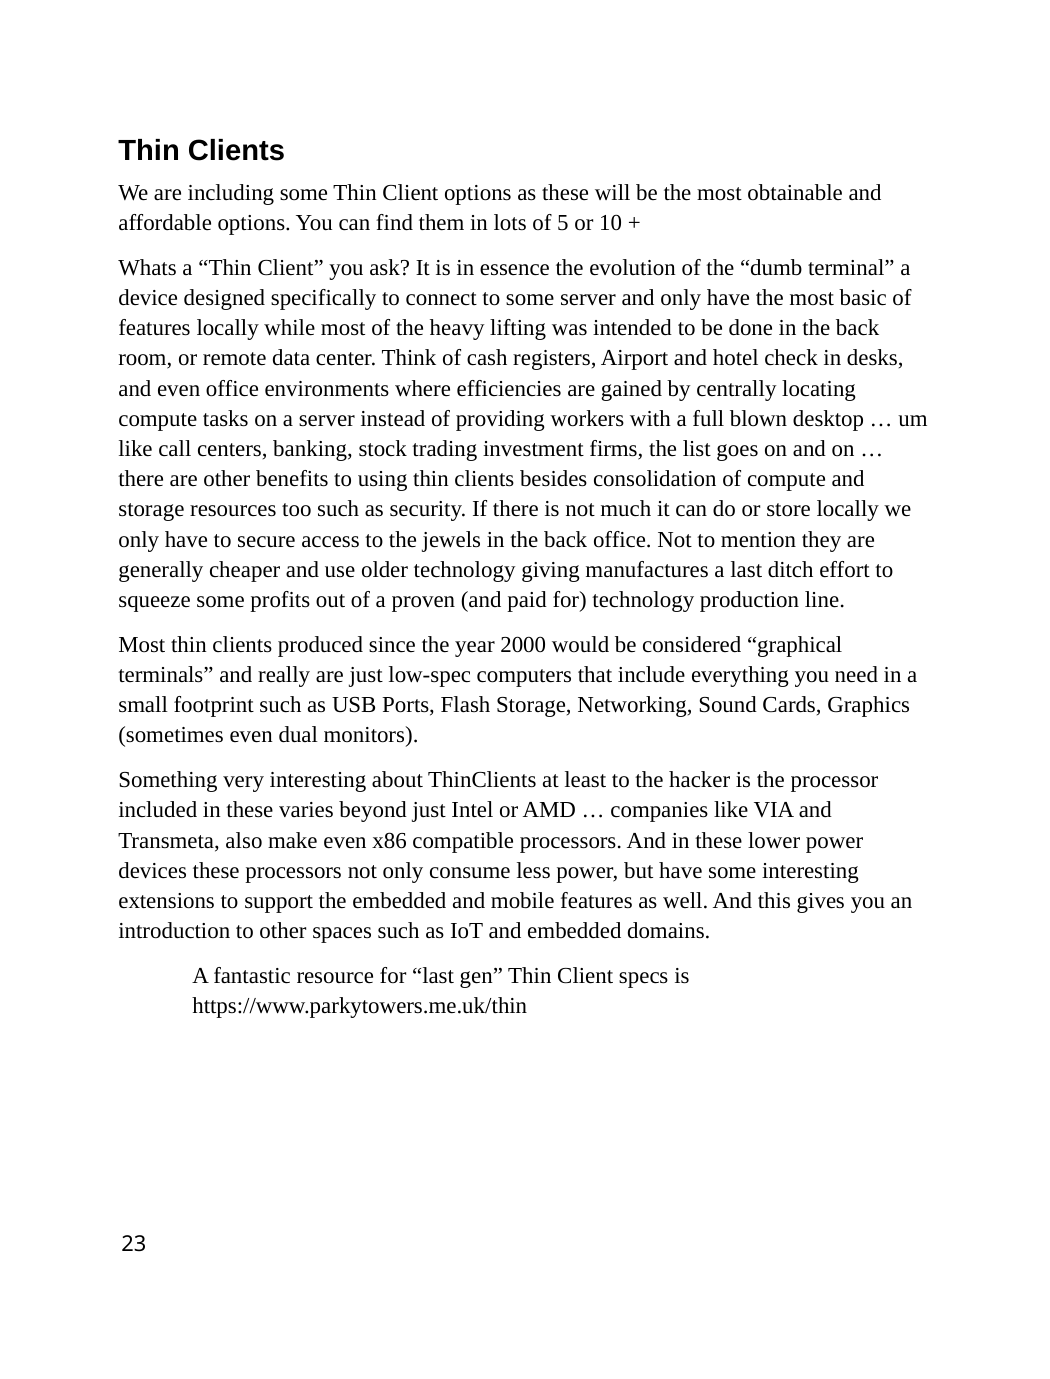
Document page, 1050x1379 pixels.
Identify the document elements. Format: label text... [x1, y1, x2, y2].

text A fantastic resource for “last gen” Thin Client specs is https://www.parkytowers.me.uk/thin [192, 962, 932, 1019]
text Whats a “Thin Client” you ask? It is in essence the evolution of the “dumb terminal” a device designed specifically to connect to some server and only have the most basic of features locally while most of the heavy lifting was intended to be done in the back room, or remote data center. Think of cash registers, Airport and hotel check in desks, and even office environments where efficiencies are gained by centrally locating compute tasks on a server instead of providing workers with a full blown desktop … um like call centers, banking, stock trading investment firms, the list goes on and on … there are other benefits to using thin clients besides consolidation of compute and storage resources too such as security. If there is not much it can do or store locally we only have to secure access to the jewels in the back office. Not to mention they are generally cheaper and use older technology giving manufactures a last ditch effort to squeeze some profits out of a proven (and paid for) technology production line. [118, 254, 932, 612]
text We are including some Thin Client options as these will be the most obtainable and affordable options. You can find them in lots of 5 or 10 + [118, 179, 932, 235]
text Something very interesting about ThinClients at least to the hacker is the processor included in these varies beyond just Intel or AMD … companies like VIA and Transmeta, also make even x86 compatible processors. And in these lower power devices these processors not only consume less power, but have some interesting extensions to support the embedded and mobile features as well. And this gives you an introduction to other spaces such as IoT and embedded domains. [118, 766, 932, 944]
subtitle Thin Clients [118, 133, 932, 166]
text Most thin clients produced since the year 2000 would be considered “graphical terminals” and really are just low-spec computers that include everything you need in a small footprint such as USB Ports, Flash Storage, Networking, Sound Cards, Graphics (sometimes even dual monitors). [118, 631, 932, 748]
